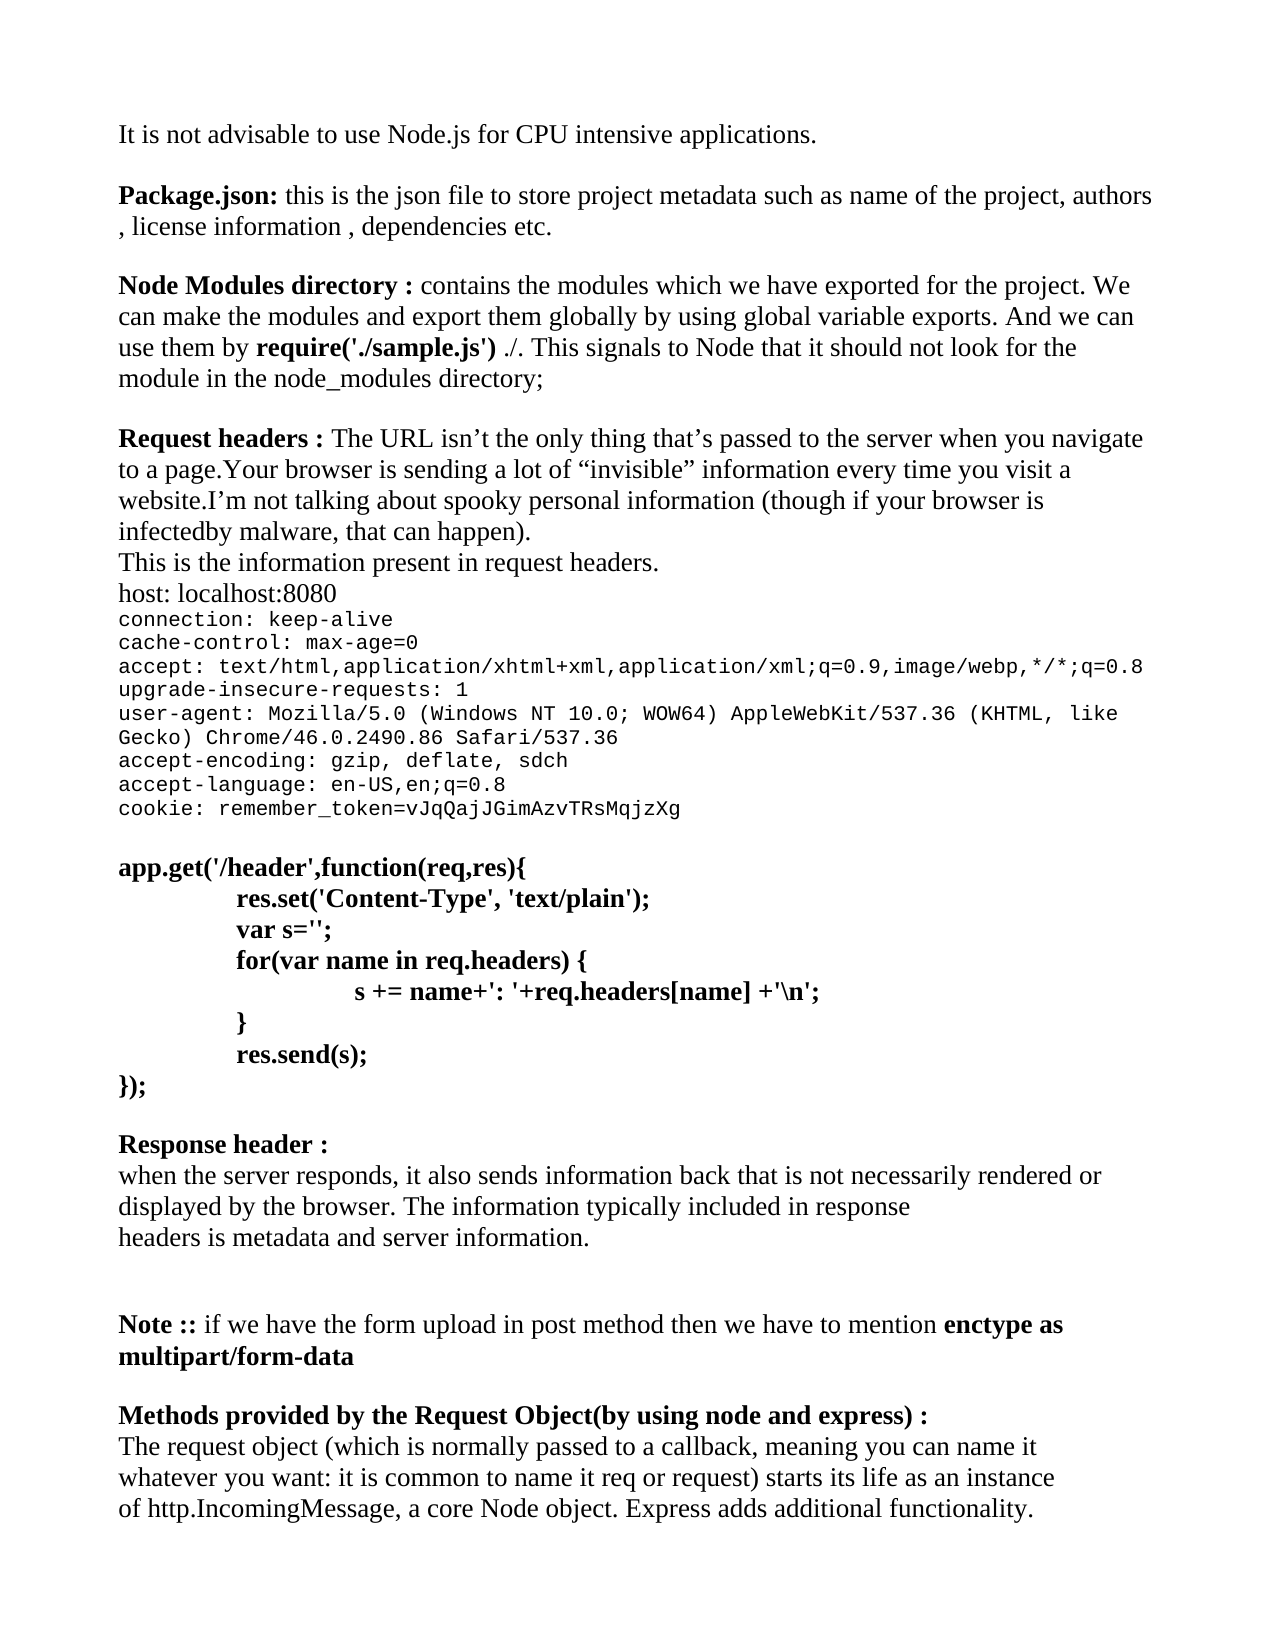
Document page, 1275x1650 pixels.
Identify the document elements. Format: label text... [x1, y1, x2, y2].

text whatever you want: it is common to name it req or request) starts its life as an instance [118, 1461, 1157, 1492]
text Request headers : The URL isn’t the only thing that’s passed to the server when you navigate to a page.Your browser is sending a lot of “invisible” information every time you visit a website.I’m not talking about spooky personal information (though if your browser is infectedby malware, that can happen). [118, 422, 1157, 546]
text for(var name in req.headers) { [118, 944, 1157, 975]
text cache-control: max-age=0 [118, 632, 1157, 656]
text Response header : [118, 1128, 1157, 1159]
text headers is metadata and server information. [118, 1221, 1157, 1253]
text app.get('/header',function(req,res){ [118, 851, 1157, 882]
text It is not advisable to use Node.js for CPU intensive applications. [118, 118, 1157, 149]
text Package.json: this is the json file to store project metadata such as name of the project, authors , license information , dependencies etc. [118, 179, 1157, 241]
text of http.IncomingMessage, a core Node object. Express adds additional functionality. [118, 1492, 1157, 1523]
text user-agent: Mozilla/5.0 (Windows NT 10.0; WOW64) AppleWebKit/537.36 (KHTML, like Gecko) Chrome/46.0.2490.86 Safari/537.36 [118, 703, 1157, 750]
text accept: text/html,application/xhtml+xml,application/xml;q=0.9,image/webp,*/*;q=0.8 [118, 656, 1157, 679]
text Node Modules directory : contains the modules which we have exported for the project. We can make the modules and export them globally by using global variable exports. And we can use them by require('./sample.js') ./. This signals to Node that it should not look for the module in the node_modules directory; [118, 269, 1157, 394]
text } [118, 1007, 1157, 1038]
text accept-encoding: gzip, deflate, sdch [118, 750, 1157, 774]
text Methods provided by the Request Object(by using node and express) : [118, 1399, 1157, 1430]
text var s=''; [118, 913, 1157, 944]
text }); [118, 1069, 1157, 1100]
text connection: keep-alive [118, 608, 1157, 632]
text when the server responds, it also sends information back that is not necessarily rendered or displayed by the browser. The information typically included in response [118, 1159, 1157, 1221]
text upgrade-insecure-requests: 1 [118, 679, 1157, 703]
text This is the information present in request headers. [118, 546, 1157, 577]
text res.send(s); [118, 1038, 1157, 1069]
text host: localhost:8080 [118, 577, 1157, 608]
text The request object (which is normally passed to a callback, meaning you can name it [118, 1430, 1157, 1461]
text accept-language: en-US,en;q=0.8 [118, 774, 1157, 798]
text s += name+': '+req.headers[name] +'\n'; [118, 975, 1157, 1007]
text Note :: if we have the form upload in post method then we have to mention enctype as multipart/form-data [118, 1309, 1157, 1371]
text cookie: remember_token=vJqQajJGimAzvTRsMqjzXg [118, 798, 1157, 821]
text res.set('Content-Type', 'text/plain'); [118, 882, 1157, 913]
